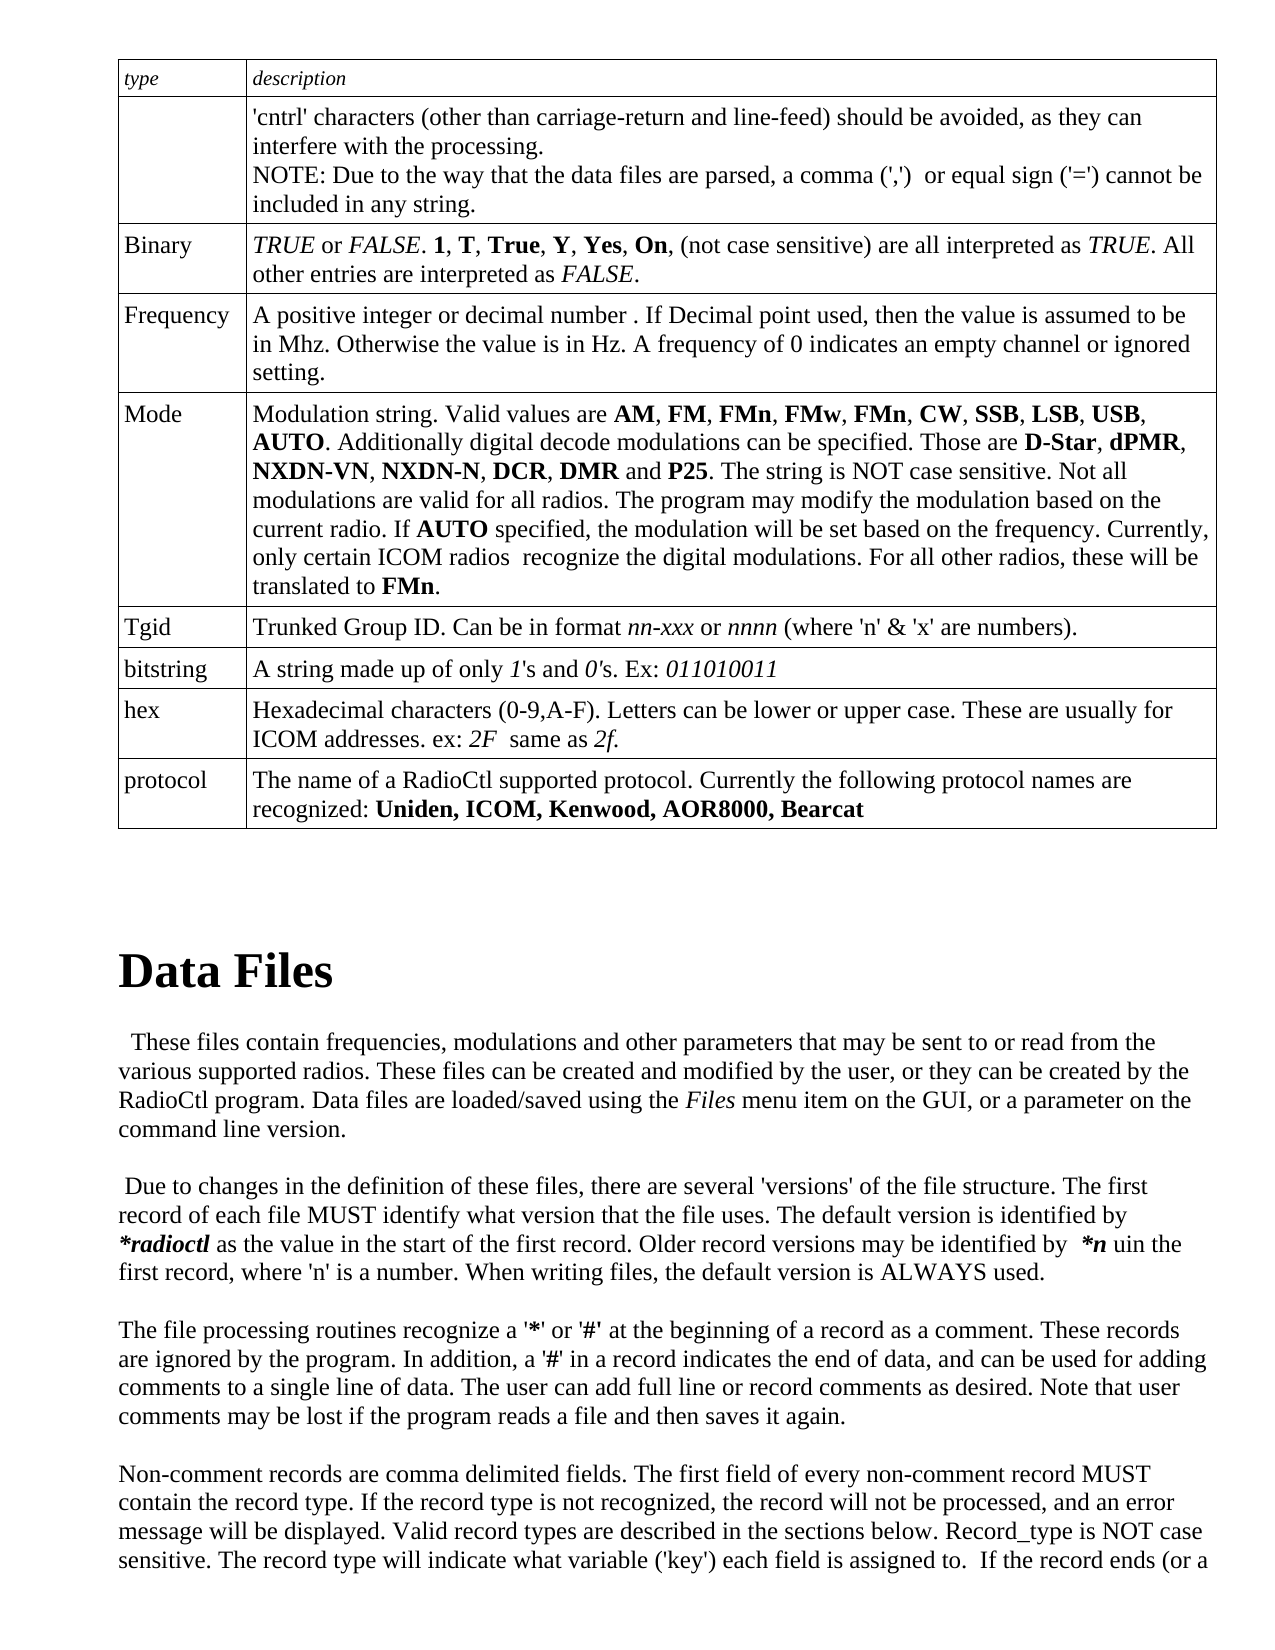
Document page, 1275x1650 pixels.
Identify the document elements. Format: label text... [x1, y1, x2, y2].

table_cell A string made up of only 1's and 0's. Ex: 011010011 [247, 648, 1216, 688]
table_cell [119, 97, 246, 223]
text Non-comment records are comma delimited fields. The first field of every non-comment record MUST contain the record type. If the record type is not recognized, the record will not be processed, and an error message will be displayed. Valid record types are described in the sections below. Record_type is NOT case sensitive. The record type will indicate what variable ('key') each field is assigned to. If the record ends (or a [118, 1459, 1216, 1574]
table_cell TRUE or FALSE. 1, T, True, Y, Yes, On, (not case sensitive) are all interpreted as TRUE. All other entries are interpreted as FALSE. [247, 224, 1216, 293]
table_cell A positive integer or decimal number . If Decimal point used, then the value is assumed to be in Mhz. Otherwise the value is in Hz. A frequency of 0 indicates an empty channel or ignored setting. [247, 294, 1216, 392]
table_cell Hexadecimal characters (0-9,A-F). Letters can be lower or upper case. These are usually for ICOM addresses. ex: 2F same as 2f. [247, 689, 1216, 758]
table_cell bitstring [119, 648, 246, 688]
table_header description [247, 60, 1216, 96]
subtitle Data Files [118, 940, 1216, 998]
table_cell Trunked Group ID. Can be in format nn-xxx or nnnn (where 'n' & 'x' are numbers). [247, 607, 1216, 647]
text These files contain frequencies, modulations and other parameters that may be sent to or read from the various supported radios. These files can be created and modified by the user, or they can be created by the RadioCtl program. Data files are loaded/saved using the Files menu item on the GUI, or a parameter on the command line version. [118, 1027, 1216, 1142]
table_cell hex [119, 689, 246, 758]
table_cell 'cntrl' characters (other than carriage-return and line-feed) should be avoided, as they can interfere with the processing. NOTE: Due to the way that the data files are parsed, a comma (',') or equal sign ('=') cannot be included in any string. [247, 97, 1216, 223]
table_cell protocol [119, 759, 246, 828]
table_cell Modulation string. Valid values are AM, FM, FMn, FMw, FMn, CW, SSB, LSB, USB, AUTO. Additionally digital decode modulations can be specified. Those are D-Star, dPMR, NXDN-VN, NXDN-N, DCR, DMR and P25. The string is NOT case sensitive. Not all modulations are valid for all radios. The program may modify the modulation based on the current radio. If AUTO specified, the modulation will be set based on the frequency. Currently, only certain ICOM radios recognize the digital modulations. For all other radios, these will be translated to FMn. [247, 393, 1216, 606]
table_cell Binary [119, 224, 246, 293]
table_header type [119, 60, 246, 96]
table_cell Mode [119, 393, 246, 606]
table_cell Tgid [119, 607, 246, 647]
table_cell The name of a RadioCtl supported protocol. Currently the following protocol names are recognized: Uniden, ICOM, Kenwood, AOR8000, Bearcat [247, 759, 1216, 828]
text The file processing routines recognize a '*' or '#' at the beginning of a record as a comment. These records are ignored by the program. In addition, a '#' in a record indicates the end of data, and can be used for adding comments to a single line of data. The user can add full line or record comments as desired. Note that user comments may be lost if the program reads a file and then saves it again. [118, 1315, 1216, 1430]
table_cell Frequency [119, 294, 246, 392]
text Due to changes in the definition of these files, there are several 'versions' of the file structure. The first record of each file MUST identify what version that the file uses. The default version is identified by *radioctl as the value in the start of the first record. Older record versions may be identified by *n uin the first record, where 'n' is a number. When writing files, the default version is ALWAYS used. [118, 1171, 1216, 1286]
